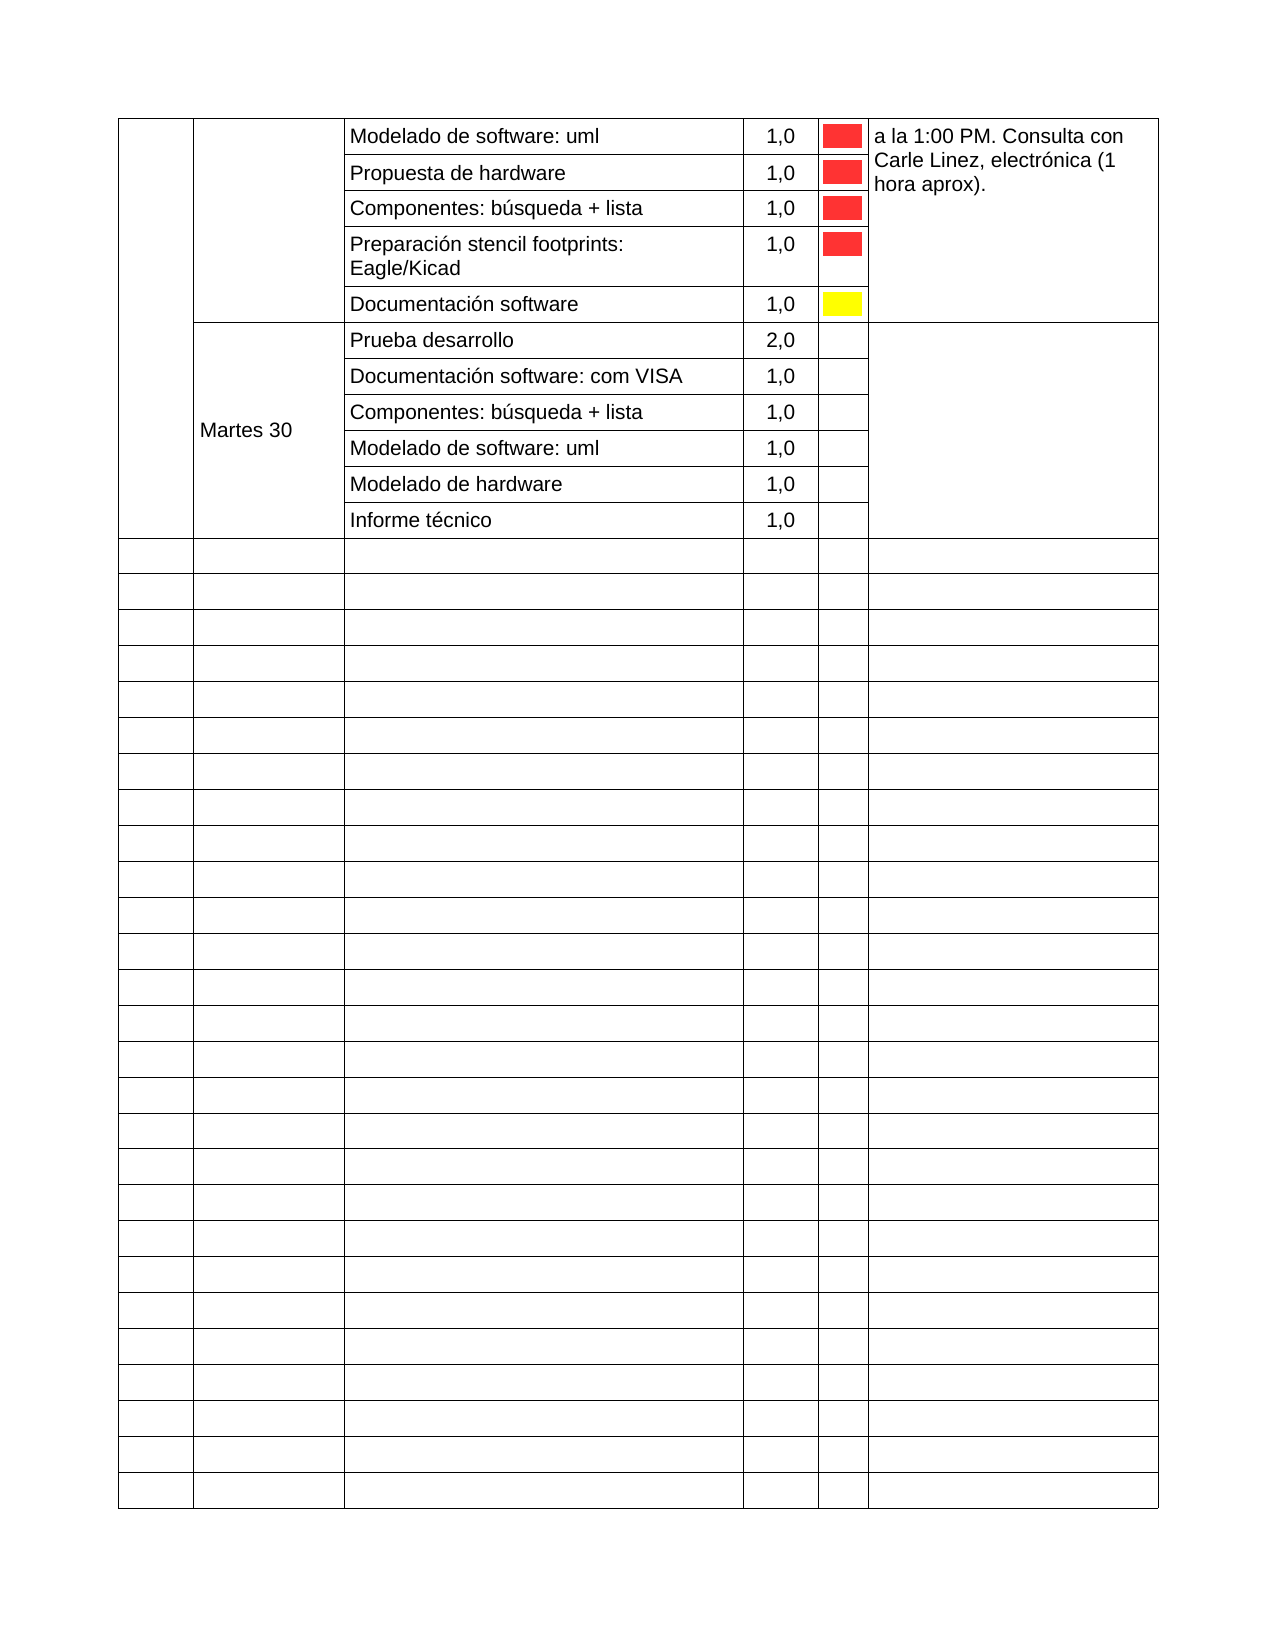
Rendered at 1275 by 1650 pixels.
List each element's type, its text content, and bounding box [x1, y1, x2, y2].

table_cell [869, 610, 1158, 645]
table_cell 1,0 [744, 119, 818, 154]
table_cell [869, 1042, 1158, 1076]
table_cell [194, 718, 344, 753]
table_cell 1,0 [744, 155, 818, 190]
table_cell Documentación software: com VISA [345, 359, 743, 394]
table_cell [119, 1114, 193, 1148]
table_cell Propuesta de hardware [345, 155, 743, 190]
table_cell [194, 539, 344, 573]
table_cell [869, 1078, 1158, 1112]
table_cell [869, 646, 1158, 681]
table_cell [819, 646, 868, 681]
table_cell [744, 1149, 818, 1184]
table_cell [119, 1473, 193, 1508]
table_cell [744, 1114, 818, 1148]
table_cell [869, 862, 1158, 897]
table_cell [744, 718, 818, 753]
table_cell [869, 1365, 1158, 1400]
table_cell [119, 754, 193, 789]
table_cell [194, 1401, 344, 1436]
table_cell [819, 970, 868, 1004]
table_cell [345, 646, 743, 681]
table_cell [819, 431, 868, 466]
table_cell [194, 1185, 344, 1220]
table_cell [119, 1365, 193, 1400]
table_cell [744, 754, 818, 789]
table_cell 2,0 [744, 323, 818, 358]
table_cell [869, 1437, 1158, 1472]
table_cell [869, 718, 1158, 753]
table_cell 1,0 [744, 227, 818, 286]
table_cell [744, 790, 818, 825]
table_cell [744, 1006, 818, 1041]
table_cell [819, 1437, 868, 1472]
table_cell Informe técnico [345, 503, 743, 537]
table_cell [194, 970, 344, 1004]
table_cell [744, 1257, 818, 1292]
table_cell [119, 682, 193, 717]
table_cell [345, 1365, 743, 1400]
table_cell [119, 970, 193, 1004]
table_cell [194, 1221, 344, 1256]
table_cell [119, 574, 193, 609]
table_cell [345, 1329, 743, 1364]
table_cell [819, 1329, 868, 1364]
table_cell Modelado de software: uml [345, 431, 743, 466]
table_cell [194, 1473, 344, 1508]
table_cell [194, 1114, 344, 1148]
table_cell [819, 934, 868, 969]
table_cell [119, 898, 193, 933]
table_cell [345, 754, 743, 789]
table_cell [744, 1473, 818, 1508]
table_cell [819, 1221, 868, 1256]
table_cell [819, 227, 868, 286]
table_cell Prueba desarrollo [345, 323, 743, 358]
table_cell [119, 119, 193, 537]
table_cell [119, 1149, 193, 1184]
table_cell [744, 1329, 818, 1364]
table_cell [869, 1185, 1158, 1220]
table_cell [119, 826, 193, 861]
table_cell [345, 1006, 743, 1041]
table_cell [869, 934, 1158, 969]
table_cell [744, 1365, 818, 1400]
table_cell [194, 1257, 344, 1292]
table_cell Modelado de software: uml [345, 119, 743, 154]
table_cell 1,0 [744, 503, 818, 537]
table_cell [869, 1473, 1158, 1508]
table_cell [869, 826, 1158, 861]
table_cell [119, 1221, 193, 1256]
table_cell [744, 574, 818, 609]
table_cell [194, 1437, 344, 1472]
table_cell [119, 646, 193, 681]
table_cell [194, 610, 344, 645]
table_cell [119, 1293, 193, 1328]
table_cell [194, 682, 344, 717]
table_cell [345, 934, 743, 969]
table_cell [119, 718, 193, 753]
table_cell [869, 574, 1158, 609]
table_cell [819, 574, 868, 609]
table_cell [819, 1293, 868, 1328]
table_cell [819, 826, 868, 861]
table_cell [194, 1293, 344, 1328]
table_cell [345, 862, 743, 897]
table_cell [744, 1437, 818, 1472]
table_cell [194, 862, 344, 897]
table_cell [819, 191, 868, 226]
table_cell [819, 539, 868, 573]
table_cell [819, 1401, 868, 1436]
table_cell [869, 1401, 1158, 1436]
table_cell [345, 970, 743, 1004]
table_cell [345, 574, 743, 609]
table_cell [744, 1401, 818, 1436]
table_cell [819, 862, 868, 897]
table_cell [119, 1185, 193, 1220]
table_cell [194, 1365, 344, 1400]
table_cell [119, 539, 193, 573]
table_cell [819, 155, 868, 190]
table_cell [819, 359, 868, 394]
table_cell [819, 754, 868, 789]
table_cell [869, 970, 1158, 1004]
table_cell Componentes: búsqueda + lista [345, 395, 743, 429]
table_cell [345, 826, 743, 861]
table_cell [345, 1185, 743, 1220]
table_cell [345, 1473, 743, 1508]
table_cell [119, 1042, 193, 1076]
table_cell [345, 1401, 743, 1436]
table_cell [744, 1221, 818, 1256]
table_cell [819, 503, 868, 537]
table_cell [194, 1042, 344, 1076]
table_cell [869, 682, 1158, 717]
table_cell [345, 682, 743, 717]
table_cell [744, 539, 818, 573]
table_cell [819, 1006, 868, 1041]
table_cell [869, 1006, 1158, 1041]
table_cell [869, 1114, 1158, 1148]
table_cell [345, 1437, 743, 1472]
table_cell 1,0 [744, 467, 818, 501]
table_cell [869, 539, 1158, 573]
table_cell [345, 1114, 743, 1148]
table_cell 1,0 [744, 359, 818, 394]
table_cell [869, 323, 1158, 537]
table_cell [119, 862, 193, 897]
table_cell [194, 574, 344, 609]
table_cell [119, 1078, 193, 1112]
table_cell [819, 1257, 868, 1292]
table_cell Preparación stencil footprints: Eagle/Kicad [345, 227, 743, 286]
table_cell Modelado de hardware [345, 467, 743, 501]
table_cell [194, 646, 344, 681]
table_cell [819, 718, 868, 753]
table_cell [194, 898, 344, 933]
table_cell [345, 1221, 743, 1256]
table_cell [194, 1078, 344, 1112]
table_cell [744, 610, 818, 645]
table_cell [819, 790, 868, 825]
table_cell [119, 790, 193, 825]
table_cell [345, 1149, 743, 1184]
table_cell [194, 934, 344, 969]
table_cell [819, 467, 868, 501]
table_cell [819, 119, 868, 154]
table_cell [744, 898, 818, 933]
table_cell [819, 1473, 868, 1508]
table_cell [119, 610, 193, 645]
table_cell [819, 1078, 868, 1112]
table_cell [869, 1149, 1158, 1184]
table_cell [819, 1149, 868, 1184]
table_cell [119, 1329, 193, 1364]
table_cell [819, 323, 868, 358]
table_cell [819, 682, 868, 717]
table_cell [194, 1329, 344, 1364]
table_cell 1,0 [744, 191, 818, 226]
table_cell [194, 1006, 344, 1041]
table_cell [194, 826, 344, 861]
table_cell [744, 826, 818, 861]
table_cell [194, 790, 344, 825]
table_cell [819, 1114, 868, 1148]
table_cell [819, 610, 868, 645]
table_cell [744, 970, 818, 1004]
table_cell Martes 30 [194, 323, 344, 537]
table_cell Documentación software [345, 287, 743, 322]
table_cell [819, 1042, 868, 1076]
table_cell [345, 1042, 743, 1076]
table_cell [119, 1401, 193, 1436]
table_cell [819, 287, 868, 322]
table_cell [869, 898, 1158, 933]
table_cell [869, 1221, 1158, 1256]
table_cell [744, 646, 818, 681]
table_cell 1,0 [744, 431, 818, 466]
table_cell [869, 1257, 1158, 1292]
table_cell [819, 898, 868, 933]
table_cell [869, 754, 1158, 789]
table_cell [345, 1293, 743, 1328]
table_cell [744, 1042, 818, 1076]
table_cell [194, 754, 344, 789]
table_cell [194, 119, 344, 322]
table_cell a la 1:00 PM. Consulta con Carle Linez, electrónica (1 hora aprox). [869, 119, 1158, 322]
table_cell [345, 898, 743, 933]
table_cell [744, 934, 818, 969]
table_cell 1,0 [744, 287, 818, 322]
table_cell [345, 790, 743, 825]
table_cell [819, 395, 868, 429]
table_cell [119, 1257, 193, 1292]
table_cell [119, 1006, 193, 1041]
table_cell [869, 790, 1158, 825]
table_cell [744, 1293, 818, 1328]
table_cell 1,0 [744, 395, 818, 429]
table_cell [345, 1257, 743, 1292]
table_cell [744, 1185, 818, 1220]
table_cell [119, 934, 193, 969]
table_cell [345, 1078, 743, 1112]
table_cell [869, 1329, 1158, 1364]
table_cell [345, 539, 743, 573]
table_cell [744, 1078, 818, 1112]
table_cell [345, 610, 743, 645]
table_cell [744, 862, 818, 897]
table_cell [744, 682, 818, 717]
table_cell [819, 1365, 868, 1400]
table_cell [345, 718, 743, 753]
table_cell Componentes: búsqueda + lista [345, 191, 743, 226]
table_cell [869, 1293, 1158, 1328]
table_cell [819, 1185, 868, 1220]
table_cell [119, 1437, 193, 1472]
table_cell [194, 1149, 344, 1184]
